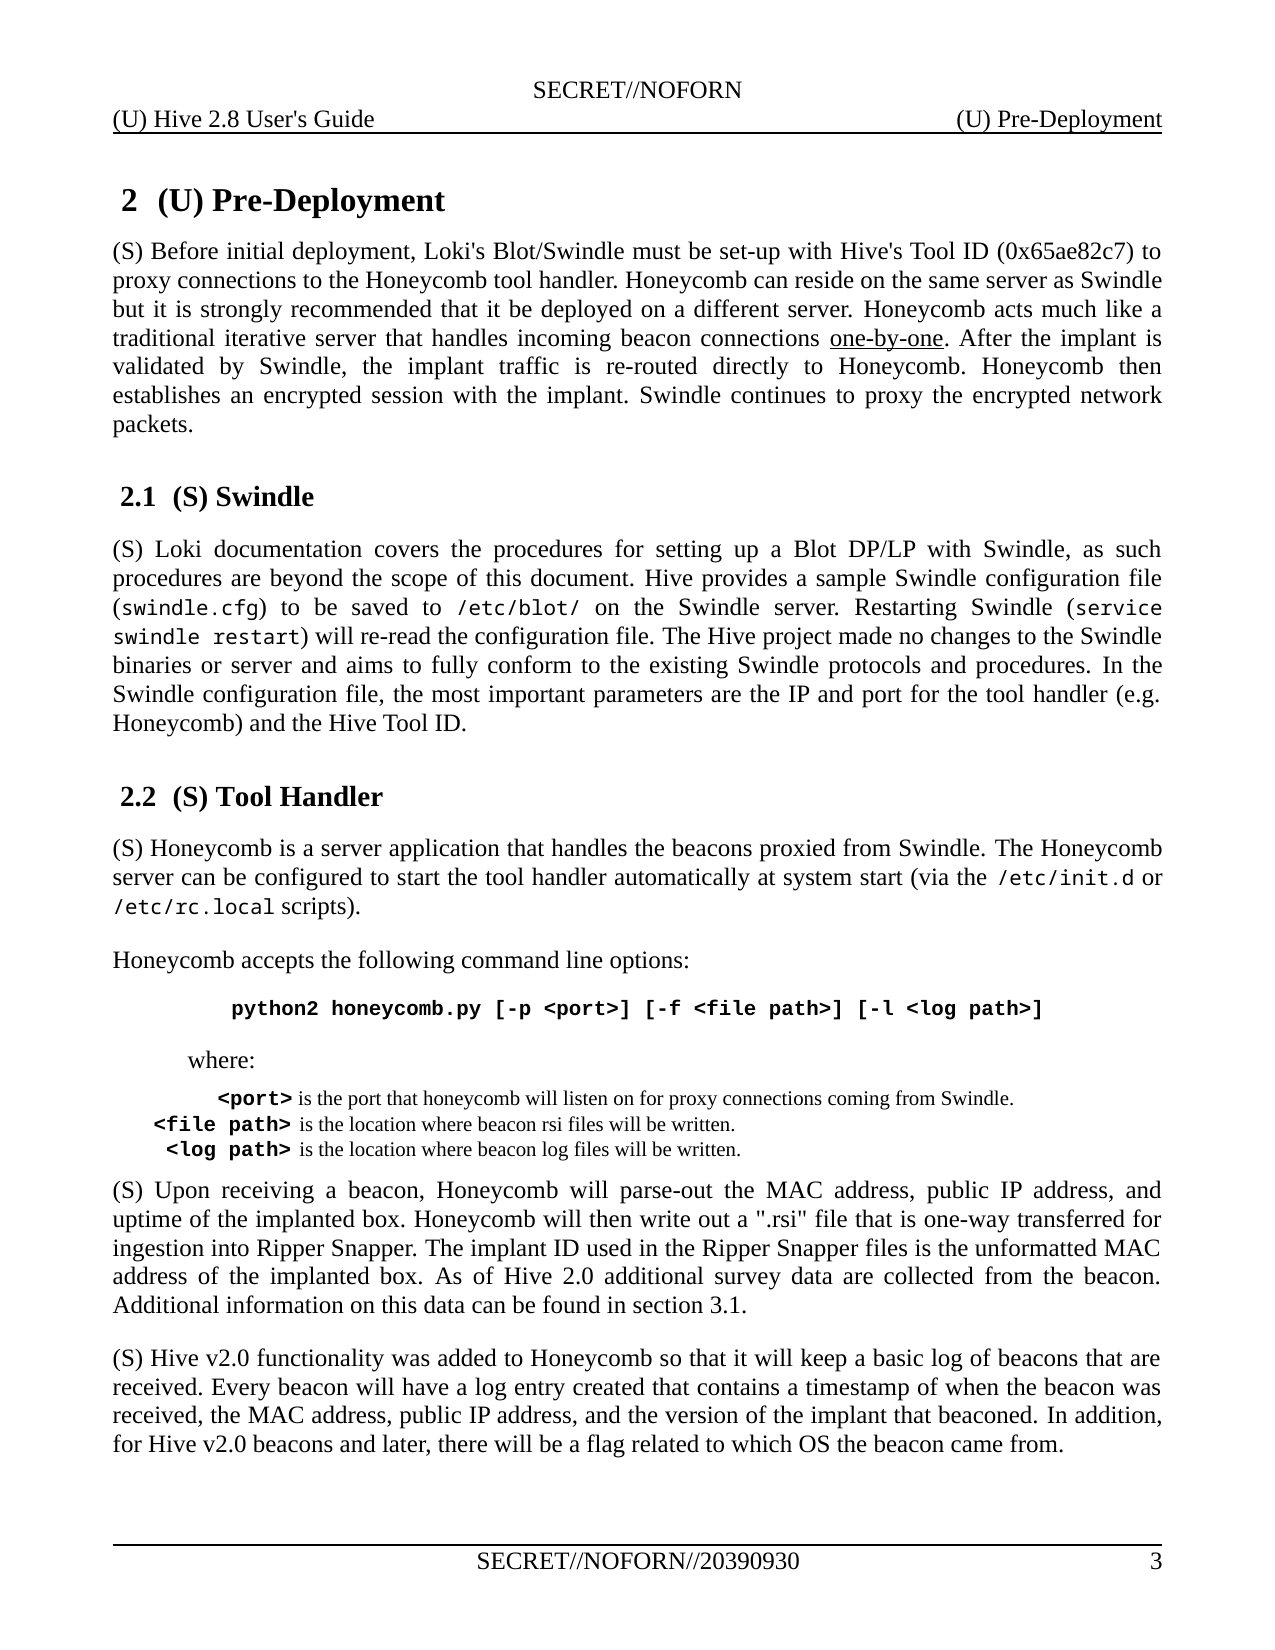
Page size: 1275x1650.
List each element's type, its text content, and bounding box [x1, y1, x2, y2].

text <log path> is the location where beacon log files will be written. [112, 1137, 1162, 1163]
text python2 honeycomb.py [-p <port>] [-f <file path>] [-l <log path>] [112, 998, 1162, 1021]
text (S) Hive v2.0 functionality was added to Honeycomb so that it will keep a basic log of beacons that are received. Every beacon will have a log entry created that contains a timestamp of when the beacon was received, the MAC address, public IP address, and the version of the implant that beaconed. In addition, for Hive v2.0 beacons and later, there will be a flag related to which OS the beacon came from. [112, 1343, 1162, 1458]
text Honeycomb accepts the following command line options: [112, 945, 1162, 974]
text <file path> is the location where beacon rsi files will be written. [112, 1112, 1162, 1137]
text where: [112, 1045, 1162, 1074]
text (S) Honeycomb is a server application that handles the beacons proxied from Swindle. The Honeycomb server can be configured to start the tool handler automatically at system start (via the /etc/init.d or /etc/rc.local scripts). [112, 833, 1162, 921]
text (S) Upon receiving a beacon, Honeycomb will parse-out the MAC address, public IP address, and uptime of the implanted box. Honeycomb will then write out a ".rsi" file that is one-way transferred for ingestion into Ripper Snapper. The implant ID used in the Ripper Snapper files is the unformatted MAC address of the implanted box. As of Hive 2.0 additional survey data are collected from the beacon. Additional information on this data can be found in section 3.1. [112, 1175, 1162, 1319]
text <port> is the port that honeycomb will listen on for proxy connections coming from Swindle. [112, 1086, 1162, 1112]
subtitle (S) Tool Handler [112, 779, 1162, 812]
subtitle (S) Swindle [112, 479, 1162, 513]
text (S) Loki documentation covers the procedures for setting up a Blot DP/LP with Swindle, as such procedures are beyond the scope of this document. Hive provides a sample Swindle configuration file (swindle.cfg) to be saved to /etc/blot/ on the Swindle server. Restarting Swindle (service swindle restart) will re-read the configuration file. The Hive project made no changes to the Swindle binaries or server and aims to fully conform to the existing Swindle protocols and procedures. In the Swindle configuration file, the most important parameters are the IP and port for the tool handler (e.g. Honeycomb) and the Hive Tool ID. [112, 534, 1162, 737]
text (S) Before initial deployment, Loki's Blot/Swindle must be set-up with Hive's Tool ID (0x65ae82c7) to proxy connections to the Honeycomb tool handler. Honeycomb can reside on the same server as Swindle but it is strongly recommended that it be deployed on a different server. Honeycomb acts much like a traditional iterative server that handles incoming beacon connections one-by-one. After the implant is validated by Swindle, the implant traffic is re-routed directly to Honeycomb. Honeycomb then establishes an encrypted session with the implant. Swindle continues to proxy the encrypted network packets. [112, 236, 1162, 438]
subtitle (U) Pre-Deployment [112, 180, 1162, 218]
